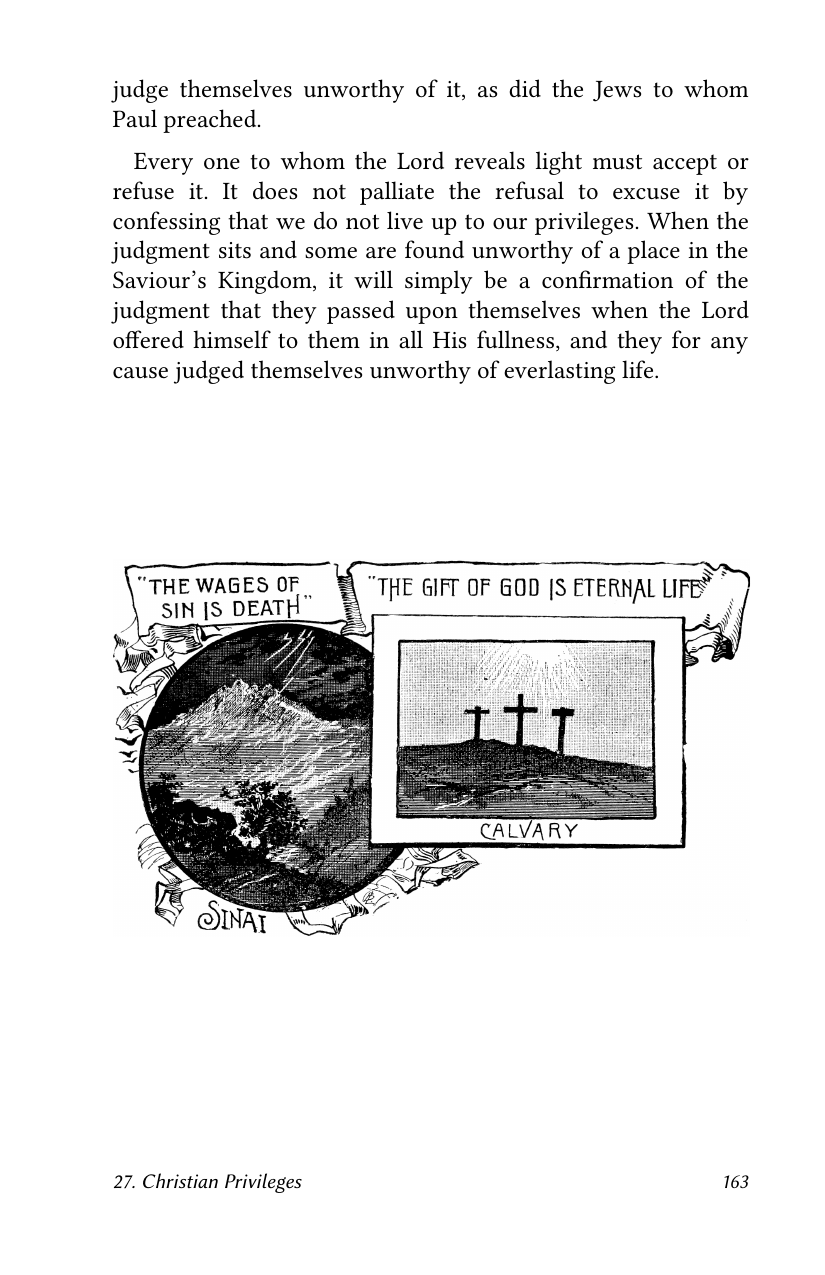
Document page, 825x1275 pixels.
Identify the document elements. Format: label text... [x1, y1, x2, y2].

picture [112, 559, 750, 937]
text Every one to whom the Lord reveals light must accept or refuse it. It does not palliate the refusal to excuse it by confessing that we do not live up to our privileges. When the judgment sits and some are found unworthy of a place in the Saviour’s Kingdom, it will simply be a confirmation of the judgment that they passed upon themselves when the Lord offered himself to them in all His fullness, and they for any cause judged themselves unworthy of everlasting life. [112, 147, 750, 385]
text judge themselves unworthy of it, as did the Jews to whom Paul preached. [112, 75, 750, 133]
